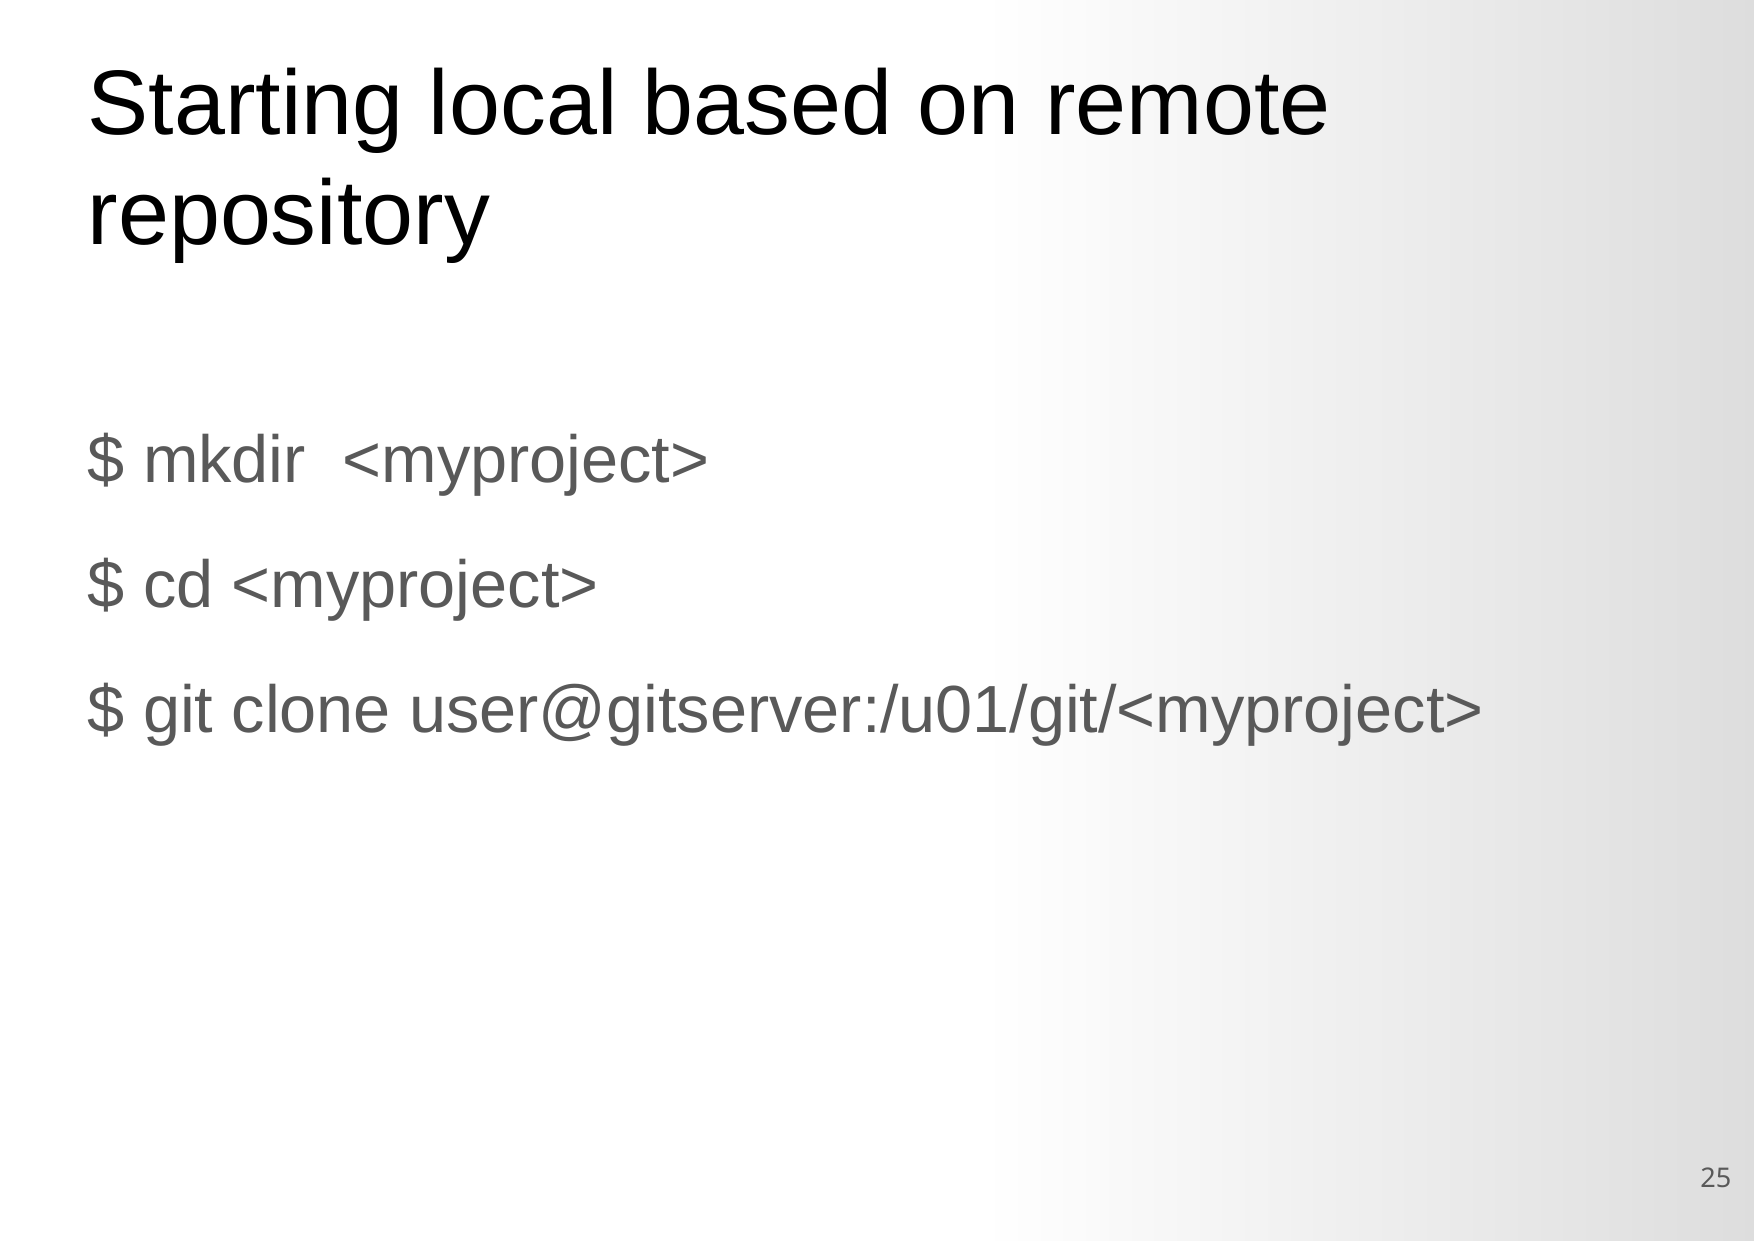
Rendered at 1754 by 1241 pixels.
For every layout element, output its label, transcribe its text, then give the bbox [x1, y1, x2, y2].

title Starting local based on remote repository [87, 49, 1667, 257]
list $ mkdir <myproject> $ cd <myproject> $ git clone user@gitserver:/u01/git/<myproject> [87, 290, 1667, 1010]
slide_number [1641, 1145, 1747, 1241]
